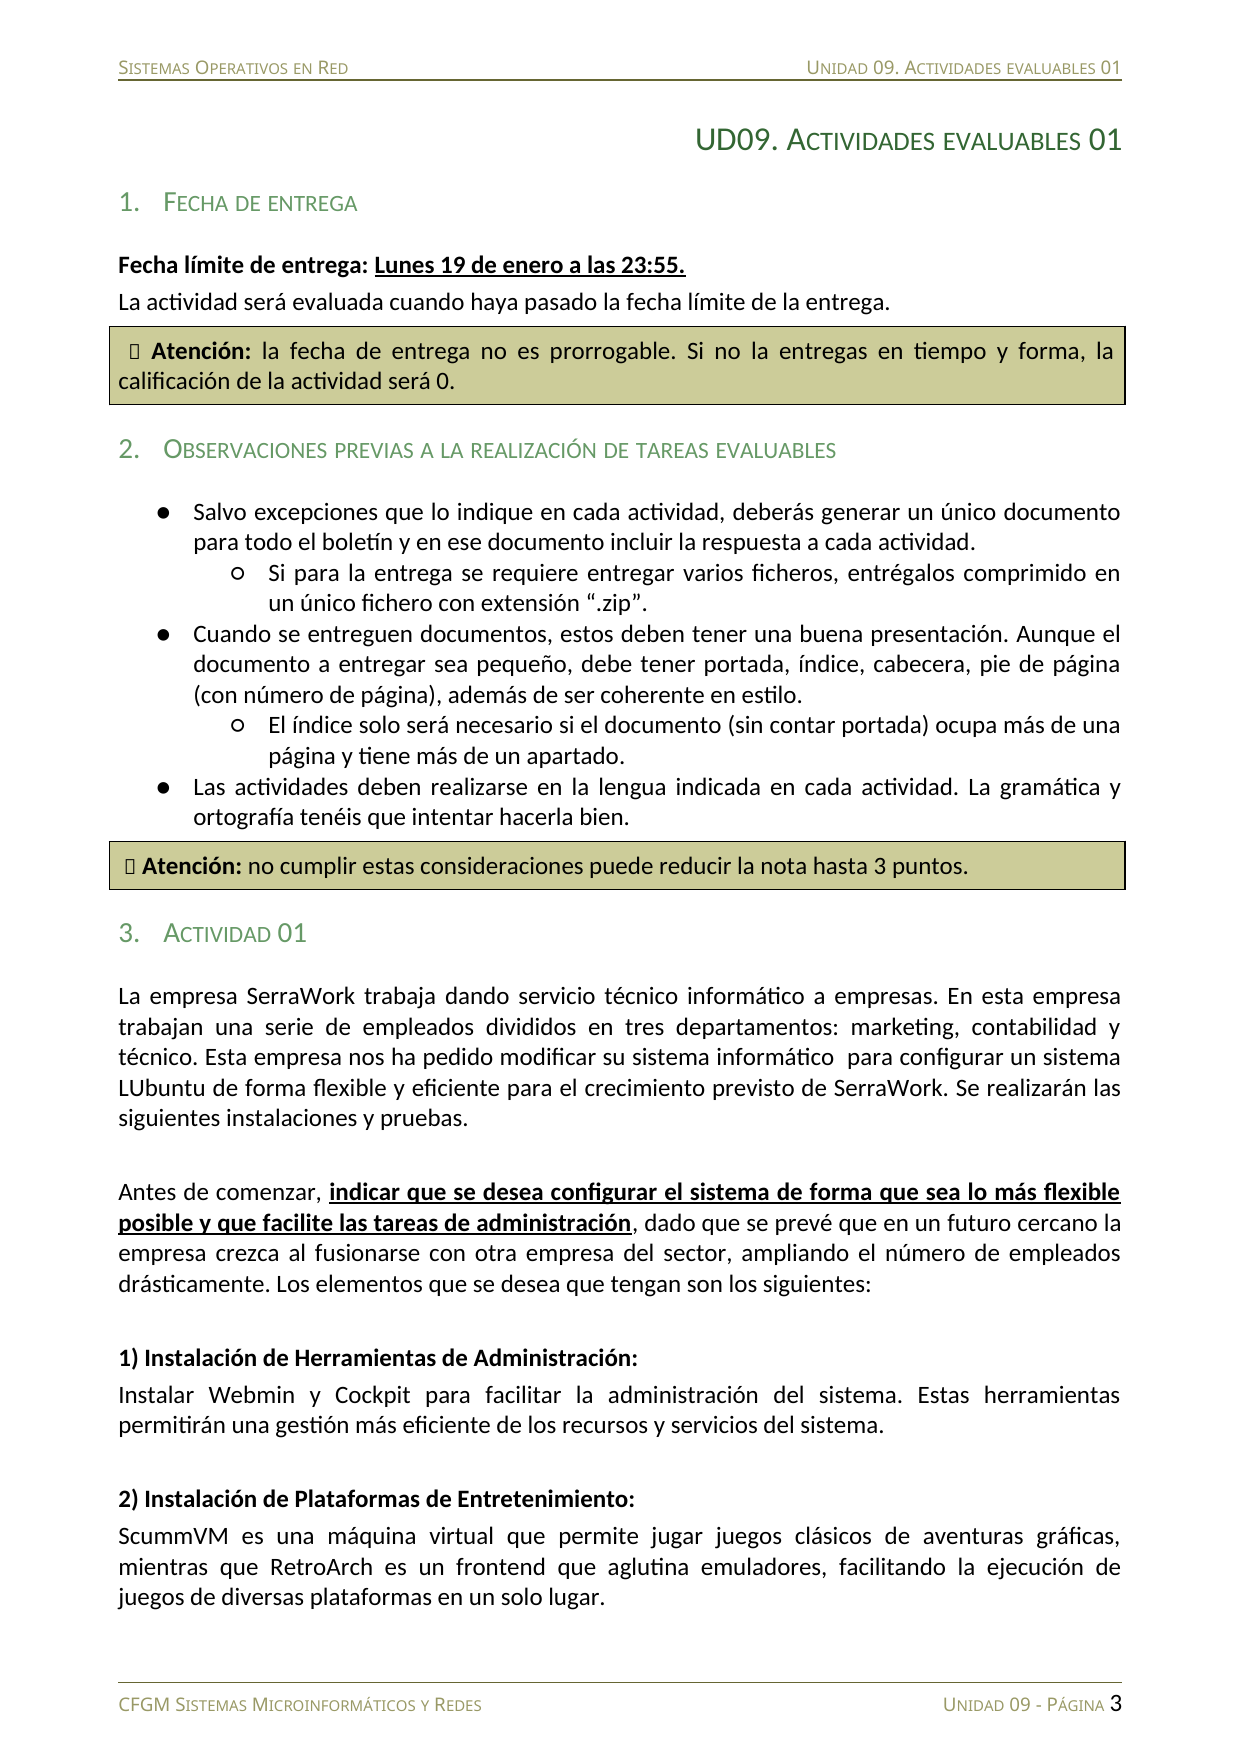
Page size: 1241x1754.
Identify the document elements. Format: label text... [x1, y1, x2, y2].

text 1) Instalación de Herramientas de Administración: [118, 1342, 1122, 1372]
subtitle Observaciones previas a la realización de tareas evaluables [118, 430, 1122, 466]
text Fecha límite de entrega: Lunes 19 de enero a las 23:55. [118, 249, 1122, 280]
text ScummVM es una máquina virtual que permite jugar juegos clásicos de aventuras gráficas, mientras que RetroArch es un frontend que aglutina emuladores, facilitando la ejecución de juegos de diversas plataformas en un solo lugar. [118, 1520, 1122, 1612]
text ❕ Atención: no cumplir estas consideraciones puede reducir la nota hasta 3 puntos. [110, 842, 1124, 889]
list Salvo excepciones que lo indique en cada actividad, deberás generar un único documento para todo el boletín y en ese documento incluir la respuesta a cada actividad. [156, 496, 1122, 557]
text Antes de comenzar, indicar que se desea configurar el sistema de forma que sea lo más flexible posible y que facilite las tareas de administración, dado que se prevé que en un futuro cercano la empresa crezca al fusionarse con otra empresa del sector, ampliando el número de empleados drásticamente. Los elementos que se desea que tengan son los siguientes: [118, 1176, 1122, 1298]
text La actividad será evaluada cuando haya pasado la fecha límite de la entrega. [118, 286, 1122, 317]
subtitle Actividad 01 [118, 914, 1122, 950]
list Las actividades deben realizarse en la lengua indicada en cada actividad. La gramática y ortografía tenéis que intentar hacerla bien. [156, 771, 1122, 832]
text UD09. Actividades evaluables 01 [118, 118, 1122, 159]
list Cuando se entreguen documentos, estos deben tener una buena presentación. Aunque el documento a entregar sea pequeño, debe tener portada, índice, cabecera, pie de página (con número de página), además de ser coherente en estilo. [156, 618, 1122, 709]
text ❕ Atención: la fecha de entrega no es prorrogable. Si no la entregas en tiempo y forma, la calificación de la actividad será 0. [110, 327, 1124, 404]
text La empresa SerraWork trabaja dando servicio técnico informático a empresas. En esta empresa trabajan una serie de empleados divididos en tres departamentos: marketing, contabilidad y técnico. Esta empresa nos ha pedido modificar su sistema informático para configurar un sistema LUbuntu de forma flexible y eficiente para el crecimiento previsto de SerraWork. Se realizarán las siguientes instalaciones y pruebas. [118, 980, 1122, 1133]
subtitle Fecha de entrega [118, 183, 1122, 219]
list El índice solo será necesario si el documento (sin contar portada) ocupa más de una página y tiene más de un apartado. [231, 709, 1122, 771]
text 2) Instalación de Plataformas de Entretenimiento: [118, 1483, 1122, 1514]
text Instalar Webmin y Cockpit para facilitar la administración del sistema. Estas herramientas permitirán una gestión más eficiente de los recursos y servicios del sistema. [118, 1379, 1122, 1440]
list Si para la entrega se requiere entregar varios ficheros, entrégalos comprimido en un único fichero con extensión “.zip”. [231, 557, 1122, 618]
